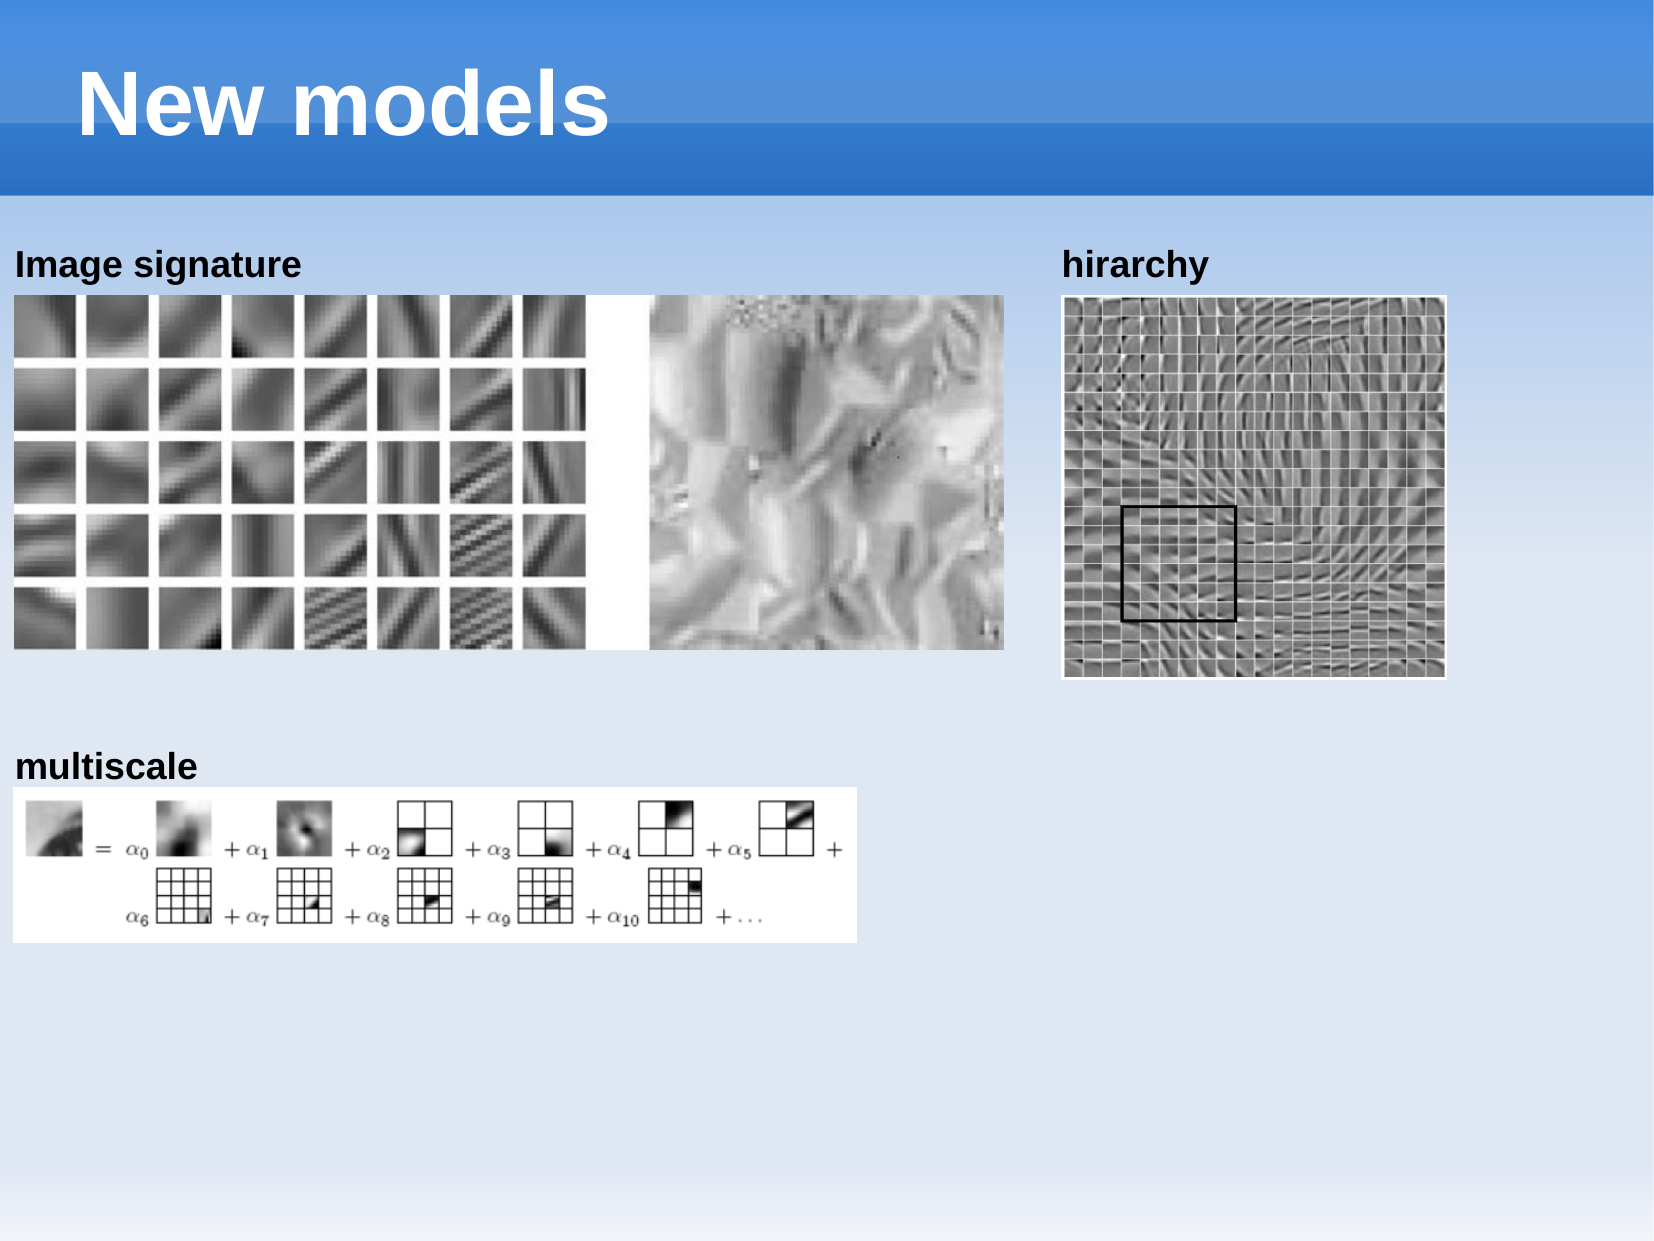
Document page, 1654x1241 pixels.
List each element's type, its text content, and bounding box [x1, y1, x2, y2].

text_box multiscale [0, 738, 213, 796]
text_box hirarchy [1046, 236, 1225, 294]
text_box Image signature [0, 236, 318, 294]
picture [0, 0, 1654, 1241]
title New models [76, 0, 1565, 208]
